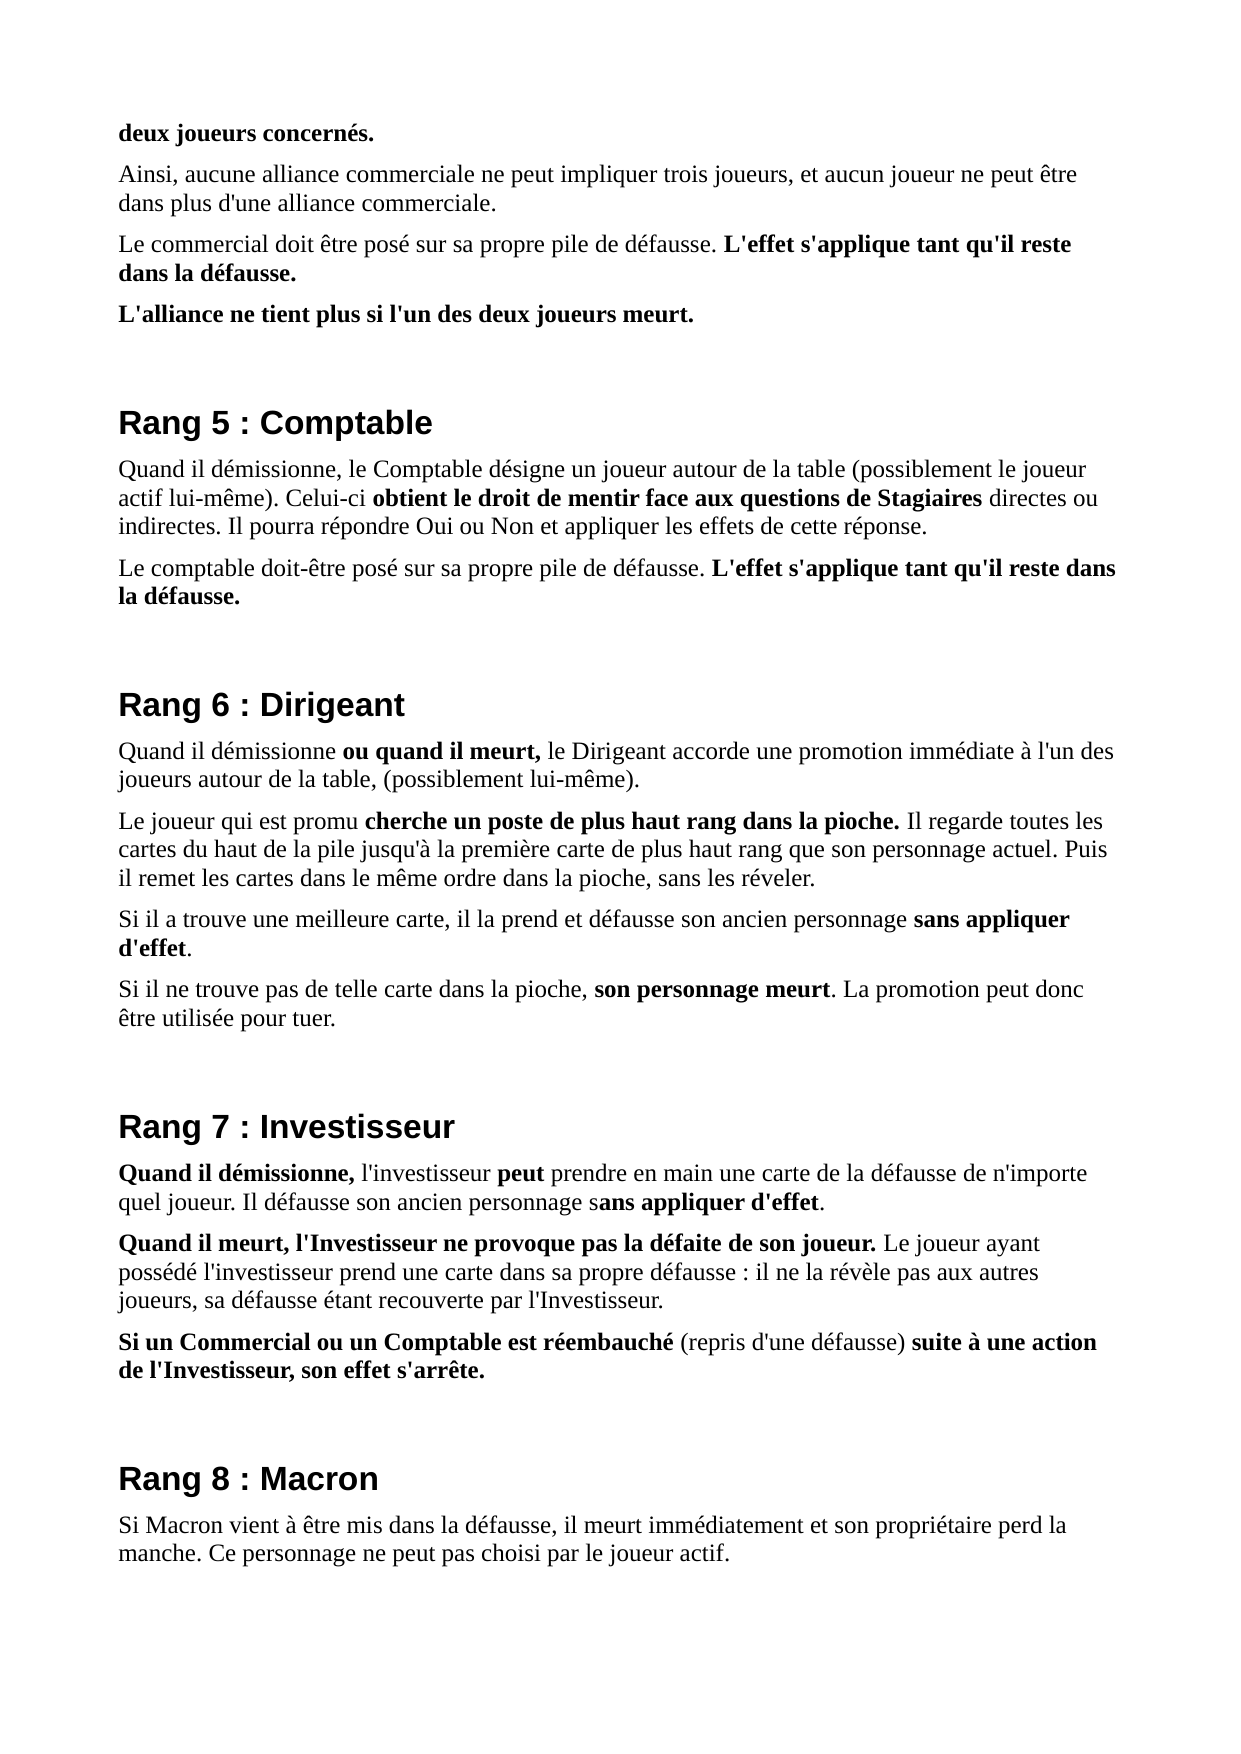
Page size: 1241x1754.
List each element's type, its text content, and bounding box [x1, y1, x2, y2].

text Quand il démissionne, le Comptable désigne un joueur autour de la table (possiblement le joueur actif lui-même). Celui-ci obtient le droit de mentir face aux questions de Stagiaires directes ou indirectes. Il pourra répondre Oui ou Non et appliquer les effets de cette réponse. [118, 454, 1122, 540]
subtitle Rang 5 : Comptable [118, 403, 1122, 441]
text Si un Commercial ou un Comptable est réembauché (repris d'une défausse) suite à une action de l'Investisseur, son effet s'arrête. [118, 1327, 1122, 1384]
text Quand il démissionne, l'investisseur peut prendre en main une carte de la défausse de n'importe quel joueur. Il défausse son ancien personnage sans appliquer d'effet. [118, 1158, 1122, 1215]
text deux joueurs concernés. [118, 118, 1122, 147]
text Si Macron vient à être mis dans la défausse, il meurt immédiatement et son propriétaire perd la manche. Ce personnage ne peut pas choisi par le joueur actif. [118, 1510, 1122, 1567]
text Quand il démissionne ou quand il meurt, le Dirigeant accorde une promotion immédiate à l'un des joueurs autour de la table, (possiblement lui-même). [118, 736, 1122, 793]
text Si il ne trouve pas de telle carte dans la pioche, son personnage meurt. La promotion peut donc être utilisée pour tuer. [118, 974, 1122, 1032]
text Si il a trouve une meilleure carte, il la prend et défausse son ancien personnage sans appliquer d'effet. [118, 904, 1122, 962]
subtitle Rang 8 : Macron [118, 1459, 1122, 1497]
text Ainsi, aucune alliance commerciale ne peut impliquer trois joueurs, et aucun joueur ne peut être dans plus d'une alliance commerciale. [118, 159, 1122, 217]
subtitle Rang 7 : Investisseur [118, 1107, 1122, 1145]
text Quand il meurt, l'Investisseur ne provoque pas la défaite de son joueur. Le joueur ayant possédé l'investisseur prend une carte dans sa propre défausse : il ne la révèle pas aux autres joueurs, sa défausse étant recouverte par l'Investisseur. [118, 1228, 1122, 1314]
text L'alliance ne tient plus si l'un des deux joueurs meurt. [118, 299, 1122, 328]
text Le joueur qui est promu cherche un poste de plus haut rang dans la pioche. Il regarde toutes les cartes du haut de la pile jusqu'à la première carte de plus haut rang que son personnage actuel. Puis il remet les cartes dans le même ordre dans la pioche, sans les réveler. [118, 806, 1122, 892]
subtitle Rang 6 : Dirigeant [118, 685, 1122, 723]
text Le commercial doit être posé sur sa propre pile de défausse. L'effet s'applique tant qu'il reste dans la défausse. [118, 229, 1122, 287]
text Le comptable doit-être posé sur sa propre pile de défausse. L'effet s'applique tant qu'il reste dans la défausse. [118, 553, 1122, 610]
